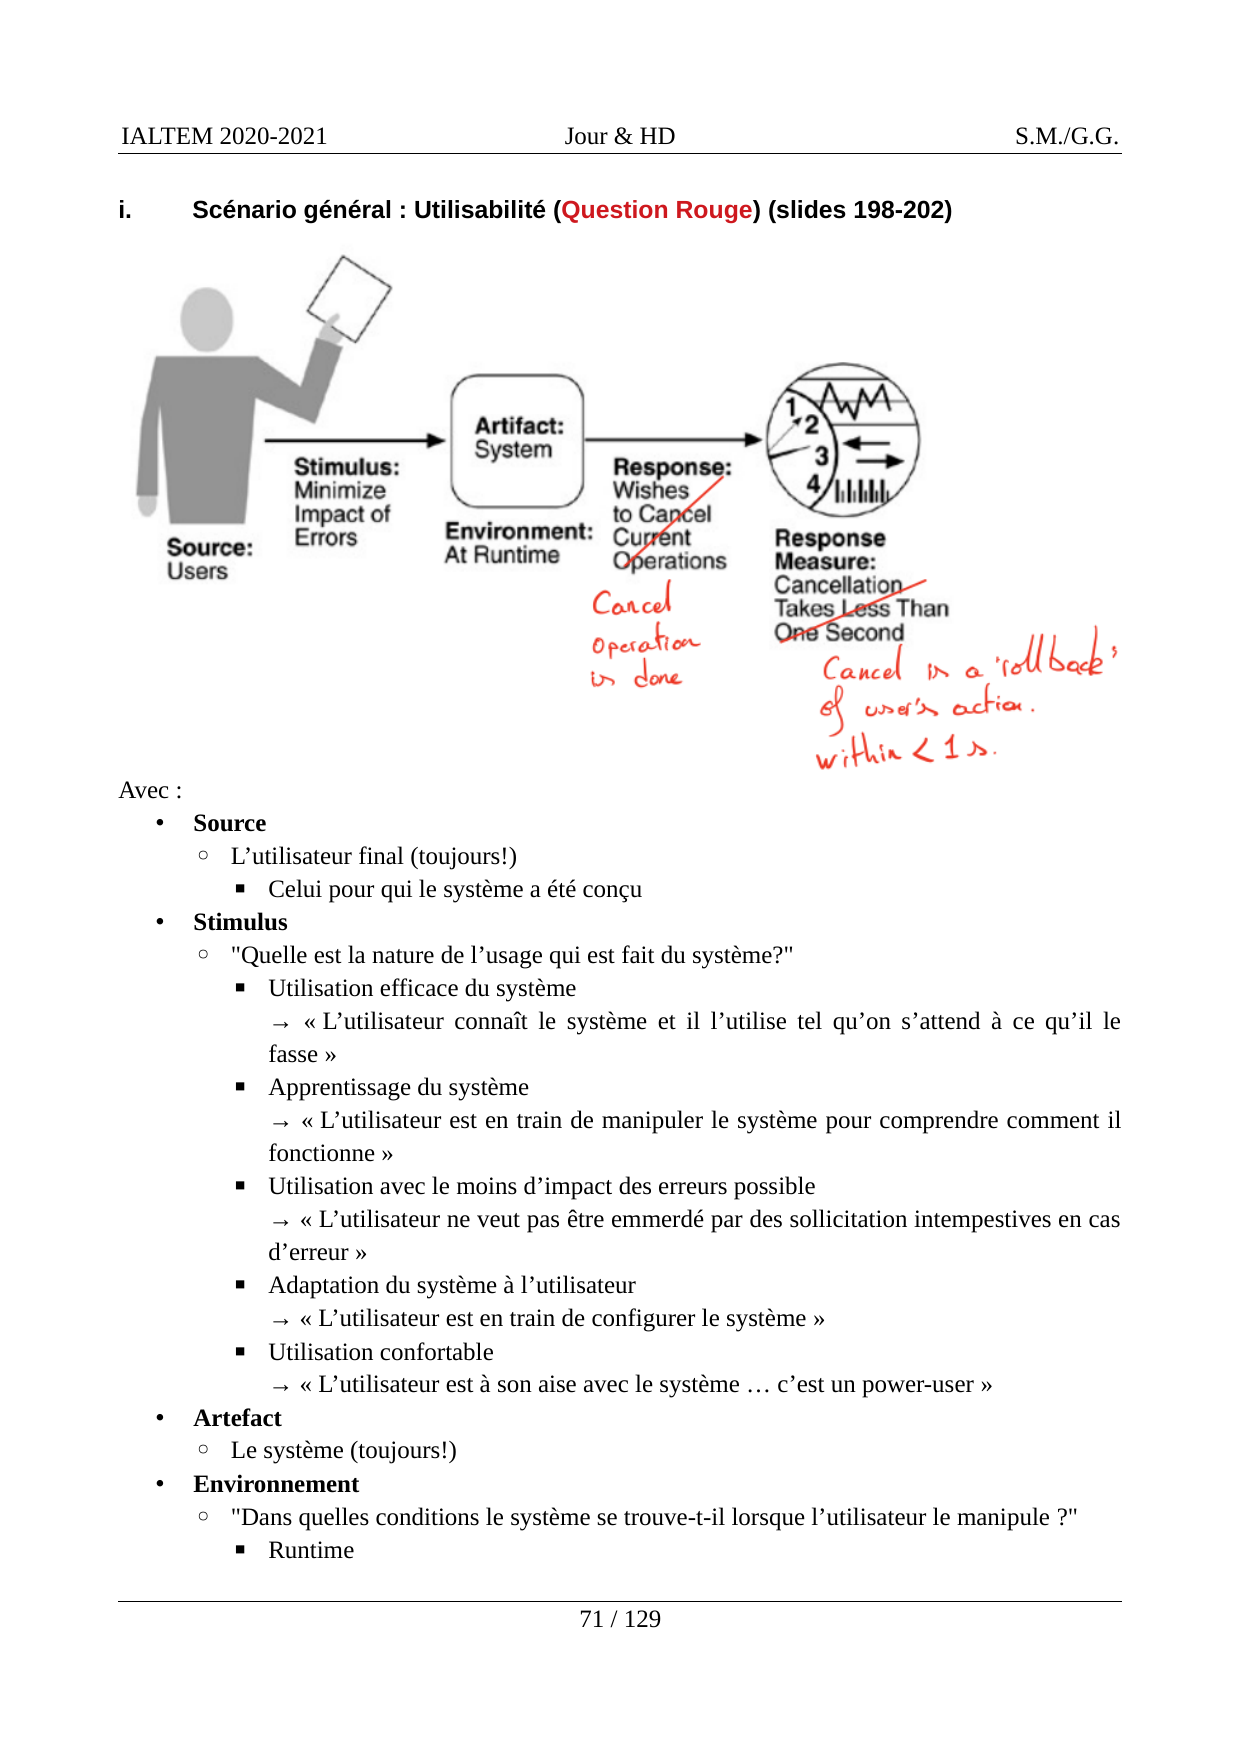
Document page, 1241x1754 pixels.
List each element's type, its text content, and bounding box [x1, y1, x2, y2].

list → « L’utilisateur est en train de configurer le système » [231, 1303, 1122, 1332]
list → « L’utilisateur est à son aise avec le système … c’est un power-user » [231, 1369, 1122, 1398]
list Stimulus [156, 907, 1122, 936]
list Le système (toujours!) [193, 1436, 1122, 1464]
list Source [156, 808, 1122, 837]
list Utilisation avec le moins d’impact des erreurs possible [231, 1171, 1122, 1200]
list Runtime [231, 1535, 1122, 1563]
picture [118, 229, 1123, 776]
list Artefact [156, 1403, 1122, 1431]
list Utilisation confortable [231, 1337, 1122, 1365]
text Avec : [118, 776, 1122, 804]
list → « L’utilisateur connaît le système et il l’utilise tel qu’on s’attend à ce qu’il le fasse » [231, 1006, 1122, 1068]
list → « L’utilisateur ne veut pas être emmerdé par des sollicitation intempestives en cas d’erreur » [231, 1204, 1122, 1266]
list "Quelle est la nature de l’usage qui est fait du système?" [193, 940, 1122, 969]
list "Dans quelles conditions le système se trouve-t-il lorsque l’utilisateur le manipule ?" [193, 1502, 1122, 1530]
list → « L’utilisateur est en train de manipuler le système pour comprendre comment il fonctionne » [231, 1105, 1122, 1167]
list Apprentissage du système [231, 1072, 1122, 1101]
subtitle Scénario général : Utilisabilité (Question Rouge) (slides 198-202) [118, 195, 1122, 223]
list Adaptation du système à l’utilisateur [231, 1271, 1122, 1299]
list Utilisation efficace du système [231, 973, 1122, 1002]
list Environnement [156, 1469, 1122, 1497]
list Celui pour qui le système a été conçu [231, 874, 1122, 903]
list L’utilisateur final (toujours!) [193, 841, 1122, 870]
